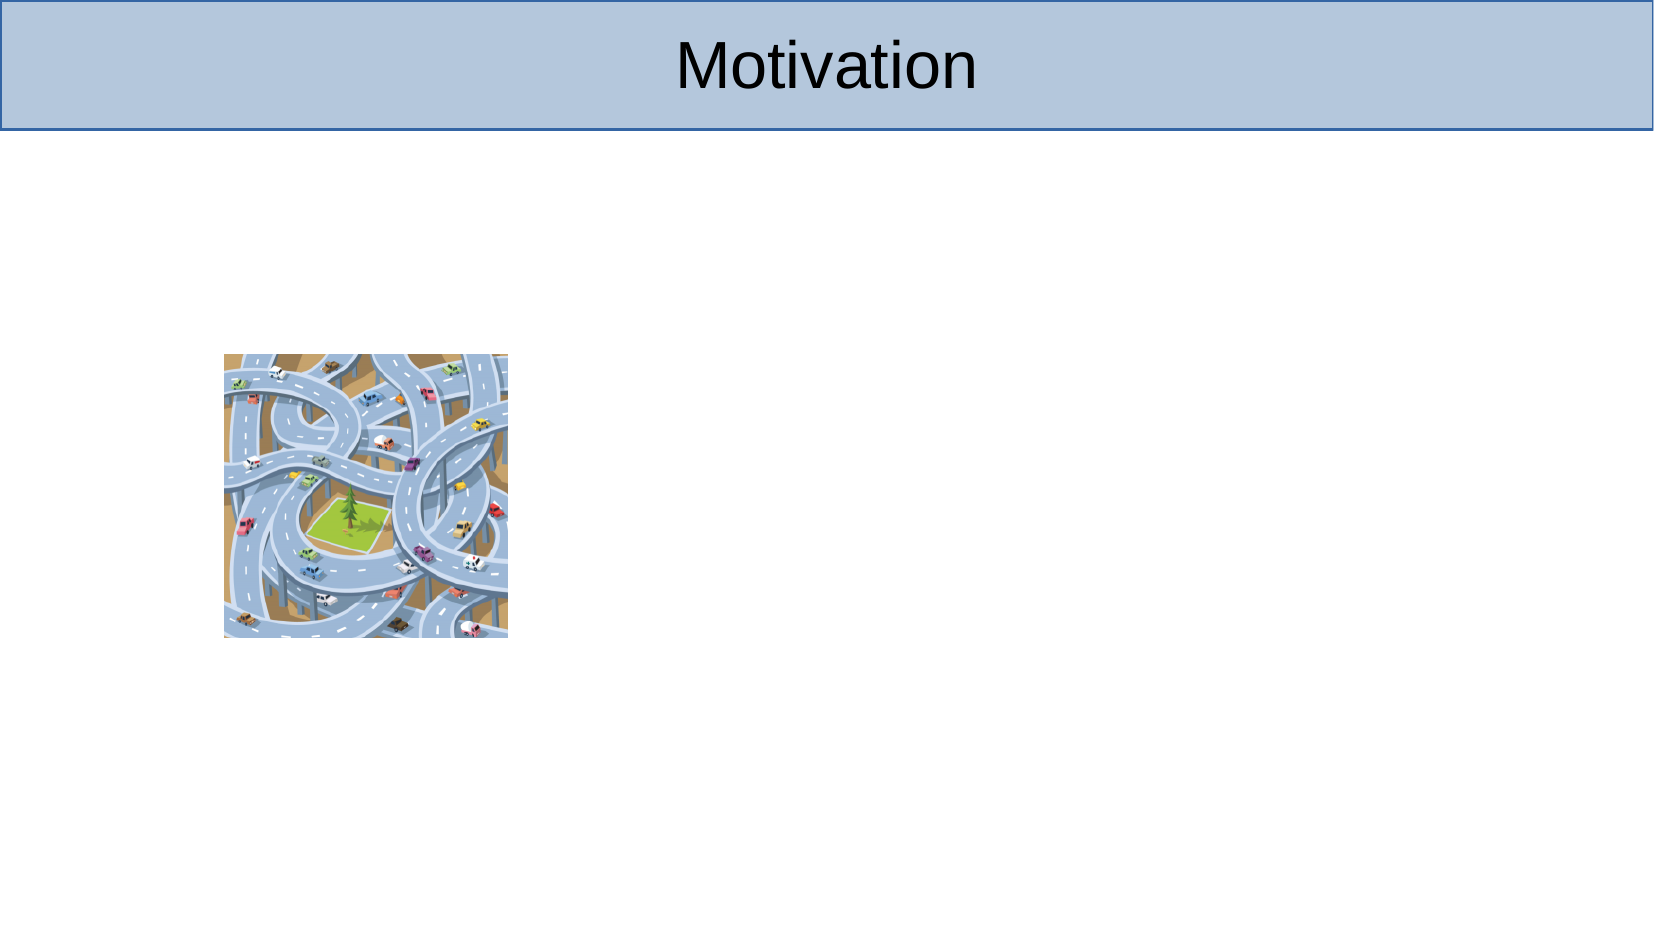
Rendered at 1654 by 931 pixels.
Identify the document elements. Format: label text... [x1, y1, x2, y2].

picture [224, 354, 508, 638]
title Motivation [0, 0, 1654, 130]
